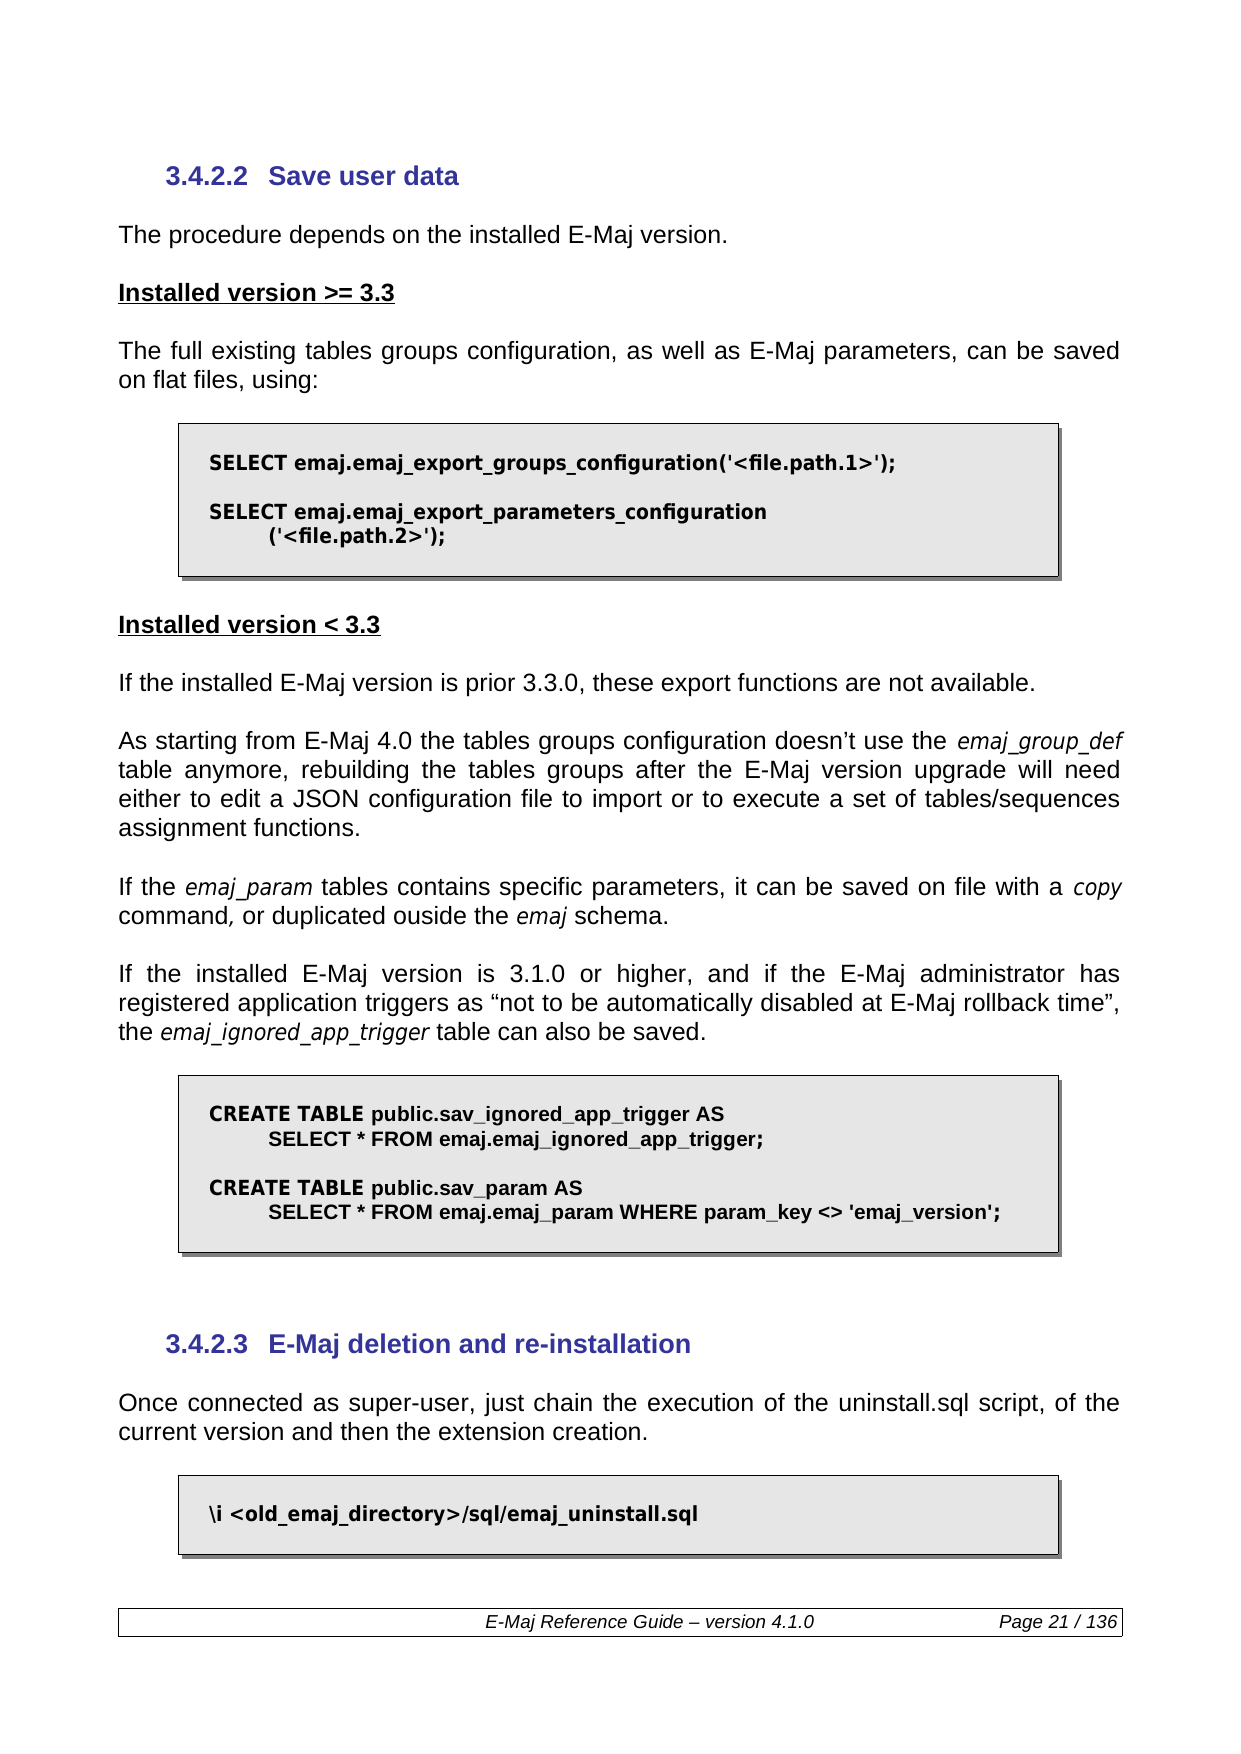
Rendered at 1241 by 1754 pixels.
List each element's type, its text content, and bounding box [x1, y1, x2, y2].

text SELECT emaj.emaj_export_groups_configuration('<file.path.1>'); [179, 448, 1058, 472]
subtitle Save user data [165, 160, 1122, 191]
text As starting from E-Maj 4.0 the tables groups configuration doesn’t use the emaj_group_def table anymore, rebuilding the tables groups after the E-Maj version upgrade will need either to edit a JSON configuration file to import or to execute a set of tables/sequences assignment functions. [118, 726, 1122, 842]
text \i <old_emaj_directory>/sql/emaj_uninstall.sql [179, 1499, 1058, 1524]
text The full existing tables groups configuration, as well as E-Maj parameters, can be saved on flat files, using: [118, 336, 1122, 394]
text Installed version >= 3.3 [118, 278, 1122, 307]
text If the installed E-Maj version is prior 3.3.0, these export functions are not available. [118, 668, 1122, 697]
text The procedure depends on the installed E-Maj version. [118, 220, 1122, 249]
text If the installed E-Maj version is 3.1.0 or higher, and if the E-Maj administrator has registered application triggers as “not to be automatically disabled at E-Maj rollback time”, the emaj_ignored_app_trigger table can also be saved. [118, 959, 1122, 1046]
text Once connected as super-user, just chain the execution of the uninstall.sql script, of the current version and then the extension creation. [118, 1388, 1122, 1446]
text Installed version < 3.3 [118, 610, 1122, 639]
text If the emaj_param tables contains specific parameters, it can be saved on file with a copy command, or duplicated ouside the emaj schema. [118, 871, 1122, 929]
text CREATE TABLE public.sav_ignored_app_trigger AS SELECT * FROM emaj.emaj_ignored_app_trigger; [179, 1099, 1058, 1148]
text SELECT emaj.emaj_export_parameters_configuration ('<file.path.2>'); [179, 497, 1058, 546]
subtitle E-Maj deletion and re-installation [165, 1328, 1122, 1359]
text CREATE TABLE public.sav_param AS SELECT * FROM emaj.emaj_param WHERE param_key <> 'emaj_version'; [179, 1173, 1058, 1222]
